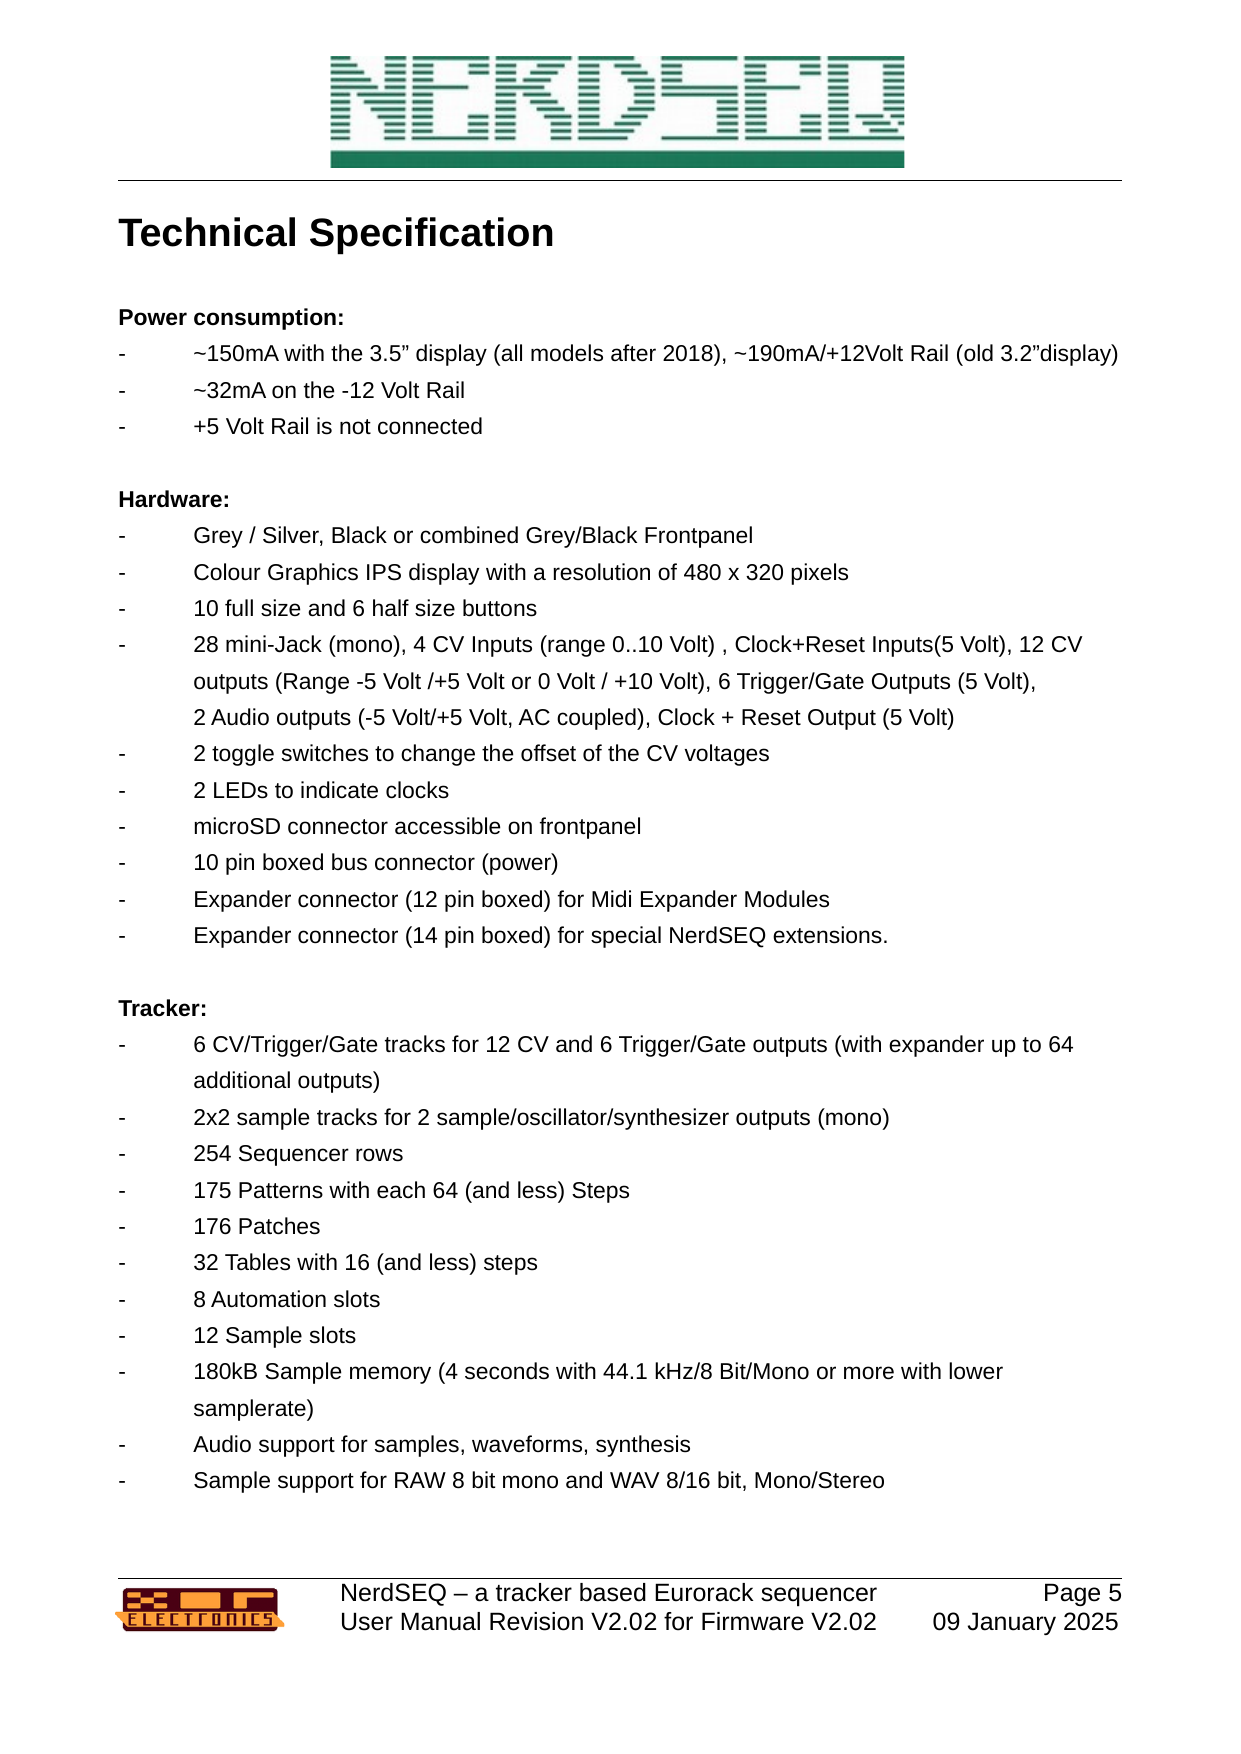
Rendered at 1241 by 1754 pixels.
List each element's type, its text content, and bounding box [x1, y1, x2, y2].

text - ~150mA with the 3.5” display (all models after 2018), ~190mA/+12Volt Rail (old 3.2”display) [118, 340, 1122, 367]
text - Audio support for samples, waveforms, synthesis [118, 1431, 1122, 1457]
text Tracker: [118, 995, 1122, 1021]
text - microSD connector accessible on frontpanel [118, 813, 1122, 839]
text - Sample support for RAW 8 bit mono and WAV 8/16 bit, Mono/Stereo [118, 1467, 1122, 1494]
text - ~32mA on the -12 Volt Rail [118, 377, 1122, 403]
text - 28 mini-Jack (mono), 4 CV Inputs (range 0..10 Volt) , Clock+Reset Inputs(5 Volt), 12 CV outputs (Range -5 Volt /+5 Volt or 0 Volt / +10 Volt), 6 Trigger/Gate Outputs (5 Volt), [118, 631, 1122, 694]
text - Expander connector (14 pin boxed) for special NerdSEQ extensions. [118, 922, 1122, 948]
text - 2 LEDs to indicate clocks [118, 777, 1122, 803]
text - 8 Automation slots [118, 1286, 1122, 1312]
picture [330, 56, 905, 168]
text - Grey / Silver, Black or combined Grey/Black Frontpanel [118, 522, 1122, 548]
text - 10 full size and 6 half size buttons [118, 595, 1122, 621]
text - 32 Tables with 16 (and less) steps [118, 1249, 1122, 1276]
text - 12 Sample slots [118, 1322, 1122, 1348]
text - 176 Patches [118, 1213, 1122, 1239]
text - 6 CV/Trigger/Gate tracks for 12 CV and 6 Trigger/Gate outputs (with expander up to 64 additional outputs) [118, 1031, 1122, 1094]
text - 175 Patterns with each 64 (and less) Steps [118, 1177, 1122, 1203]
text - Colour Graphics IPS display with a resolution of 480 x 320 pixels [118, 558, 1122, 585]
text - 254 Sequencer rows [118, 1140, 1122, 1167]
text - Expander connector (12 pin boxed) for Midi Expander Modules [118, 886, 1122, 912]
text Hardware: [118, 486, 1122, 512]
text - 2x2 sample tracks for 2 sample/oscillator/synthesizer outputs (mono) [118, 1104, 1122, 1130]
subtitle Technical Specification [118, 209, 1122, 255]
text 2 Audio outputs (-5 Volt/+5 Volt, AC coupled), Clock + Reset Output (5 Volt) [118, 704, 1122, 730]
picture [115, 1584, 285, 1634]
text Power consumption: [118, 304, 1122, 330]
text - +5 Volt Rail is not connected [118, 413, 1122, 439]
text - 2 toggle switches to change the offset of the CV voltages [118, 740, 1122, 767]
text - 10 pin boxed bus connector (power) [118, 849, 1122, 876]
text - 180kB Sample memory (4 seconds with 44.1 kHz/8 Bit/Mono or more with lower samplerate) [118, 1358, 1122, 1421]
